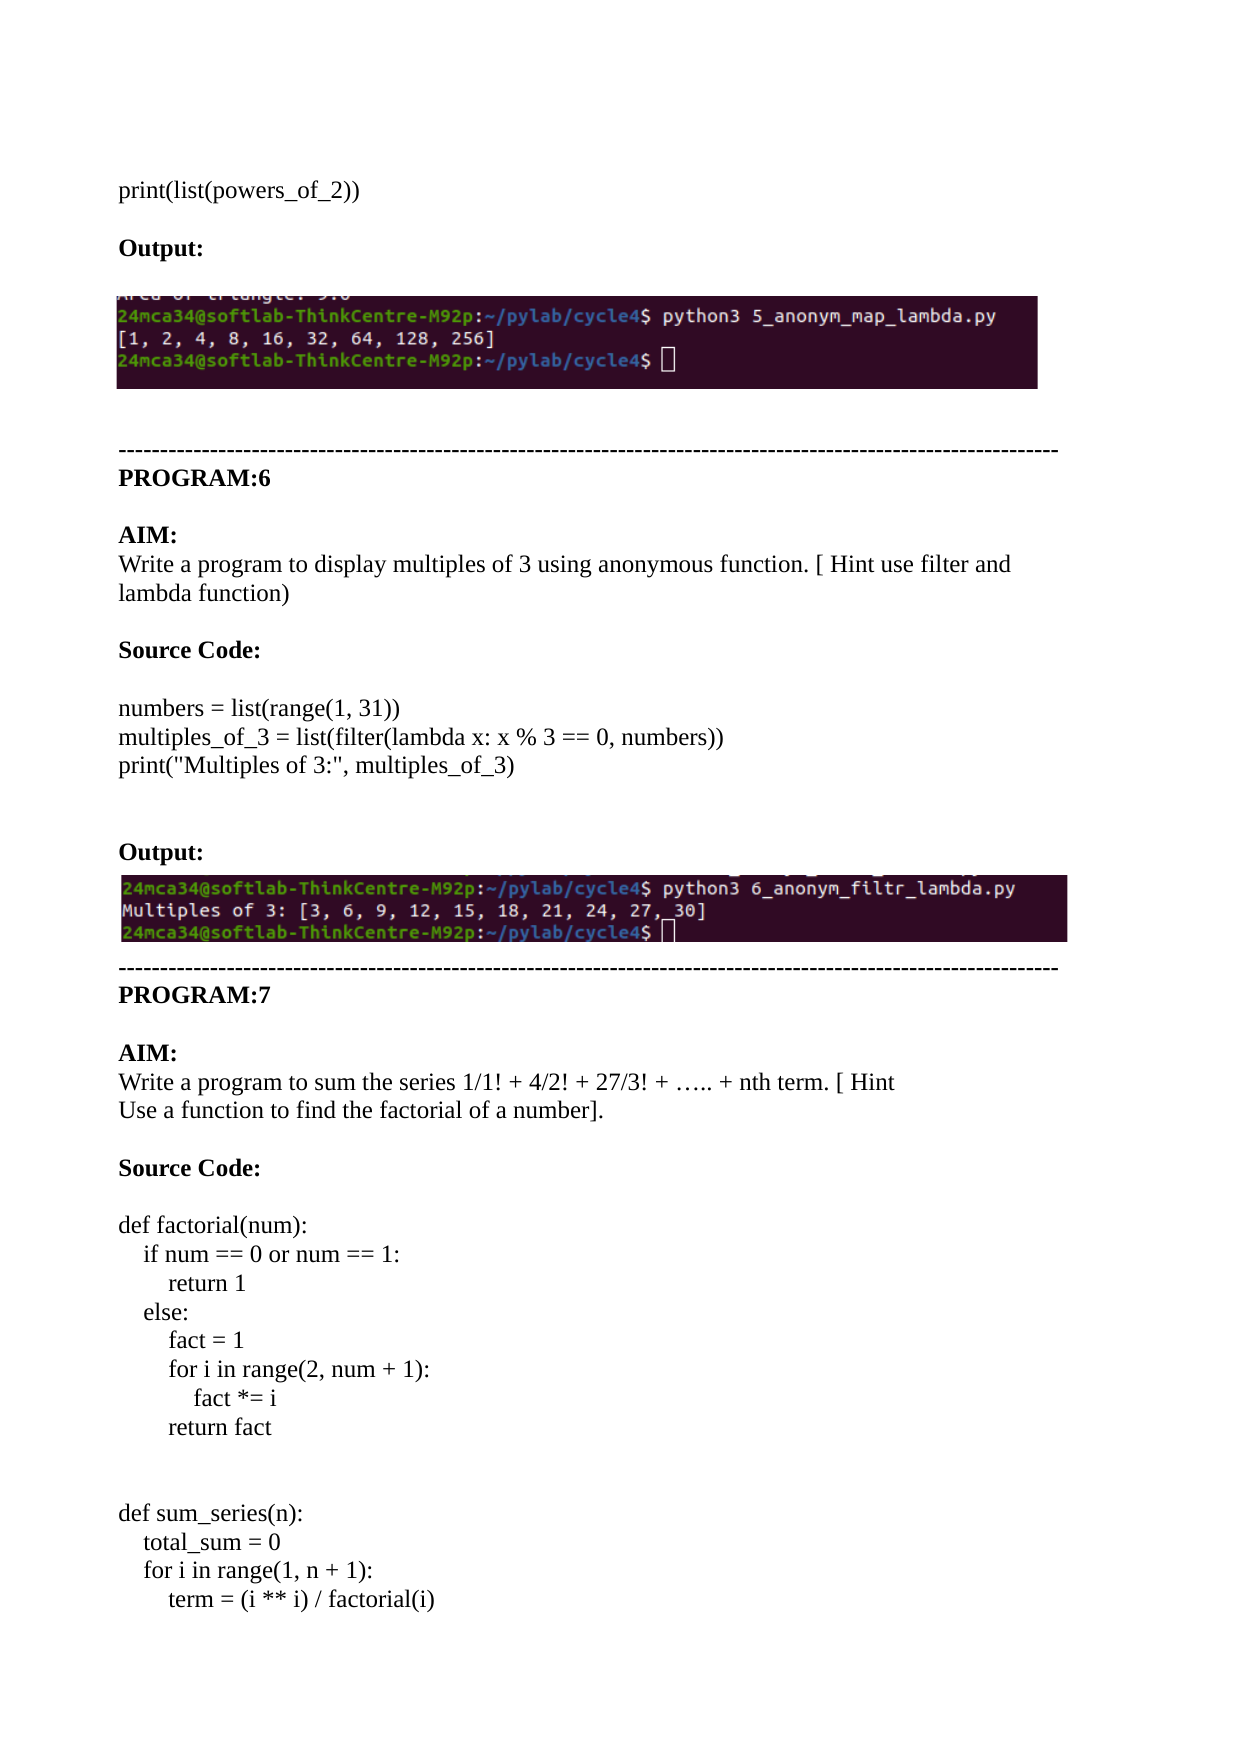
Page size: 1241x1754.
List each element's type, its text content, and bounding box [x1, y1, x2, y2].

text AIM: [118, 521, 1122, 549]
text for i in range(2, num + 1): [118, 1354, 1122, 1383]
text total_sum = 0 [118, 1527, 1122, 1556]
text AIM: [118, 1038, 1122, 1067]
text ----------------------------------------------------------------------------------------------------------------- [118, 952, 1122, 981]
text Write a program to display multiples of 3 using anonymous function. [ Hint use filter and [118, 549, 1122, 578]
text fact *= i [118, 1383, 1122, 1412]
text Source Code: [118, 1153, 1122, 1182]
text Use a function to find the factorial of a number]. [118, 1096, 1122, 1124]
text print("Multiples of 3:", multiples_of_3) [118, 751, 1122, 779]
text return fact [118, 1412, 1122, 1441]
text Output: [118, 233, 1122, 262]
text lambda function) [118, 578, 1122, 607]
text Write a program to sum the series 1/1! + 4/2! + 27/3! + ….. + nth term. [ Hint [118, 1067, 1122, 1096]
text numbers = list(range(1, 31)) [118, 693, 1122, 722]
text multiples_of_3 = list(filter(lambda x: x % 3 == 0, numbers)) [118, 722, 1122, 751]
text Source Code: [118, 636, 1122, 664]
text if num == 0 or num == 1: [118, 1239, 1122, 1268]
text -----------------------------------------------------------------------------------------------------------------PROGRAM:6 [118, 434, 1122, 492]
text def sum_series(n): [118, 1498, 1122, 1527]
text for i in range(1, n + 1): [118, 1556, 1122, 1584]
text return 1 [118, 1268, 1122, 1297]
text fact = 1 [118, 1326, 1122, 1354]
text else: [118, 1297, 1122, 1326]
text PROGRAM:7 [118, 981, 1122, 1009]
text Output: [118, 837, 1122, 866]
text print(list(powers_of_2)) [118, 176, 1122, 204]
text def factorial(num): [118, 1211, 1122, 1239]
text term = (i ** i) / factorial(i) [118, 1584, 1122, 1613]
